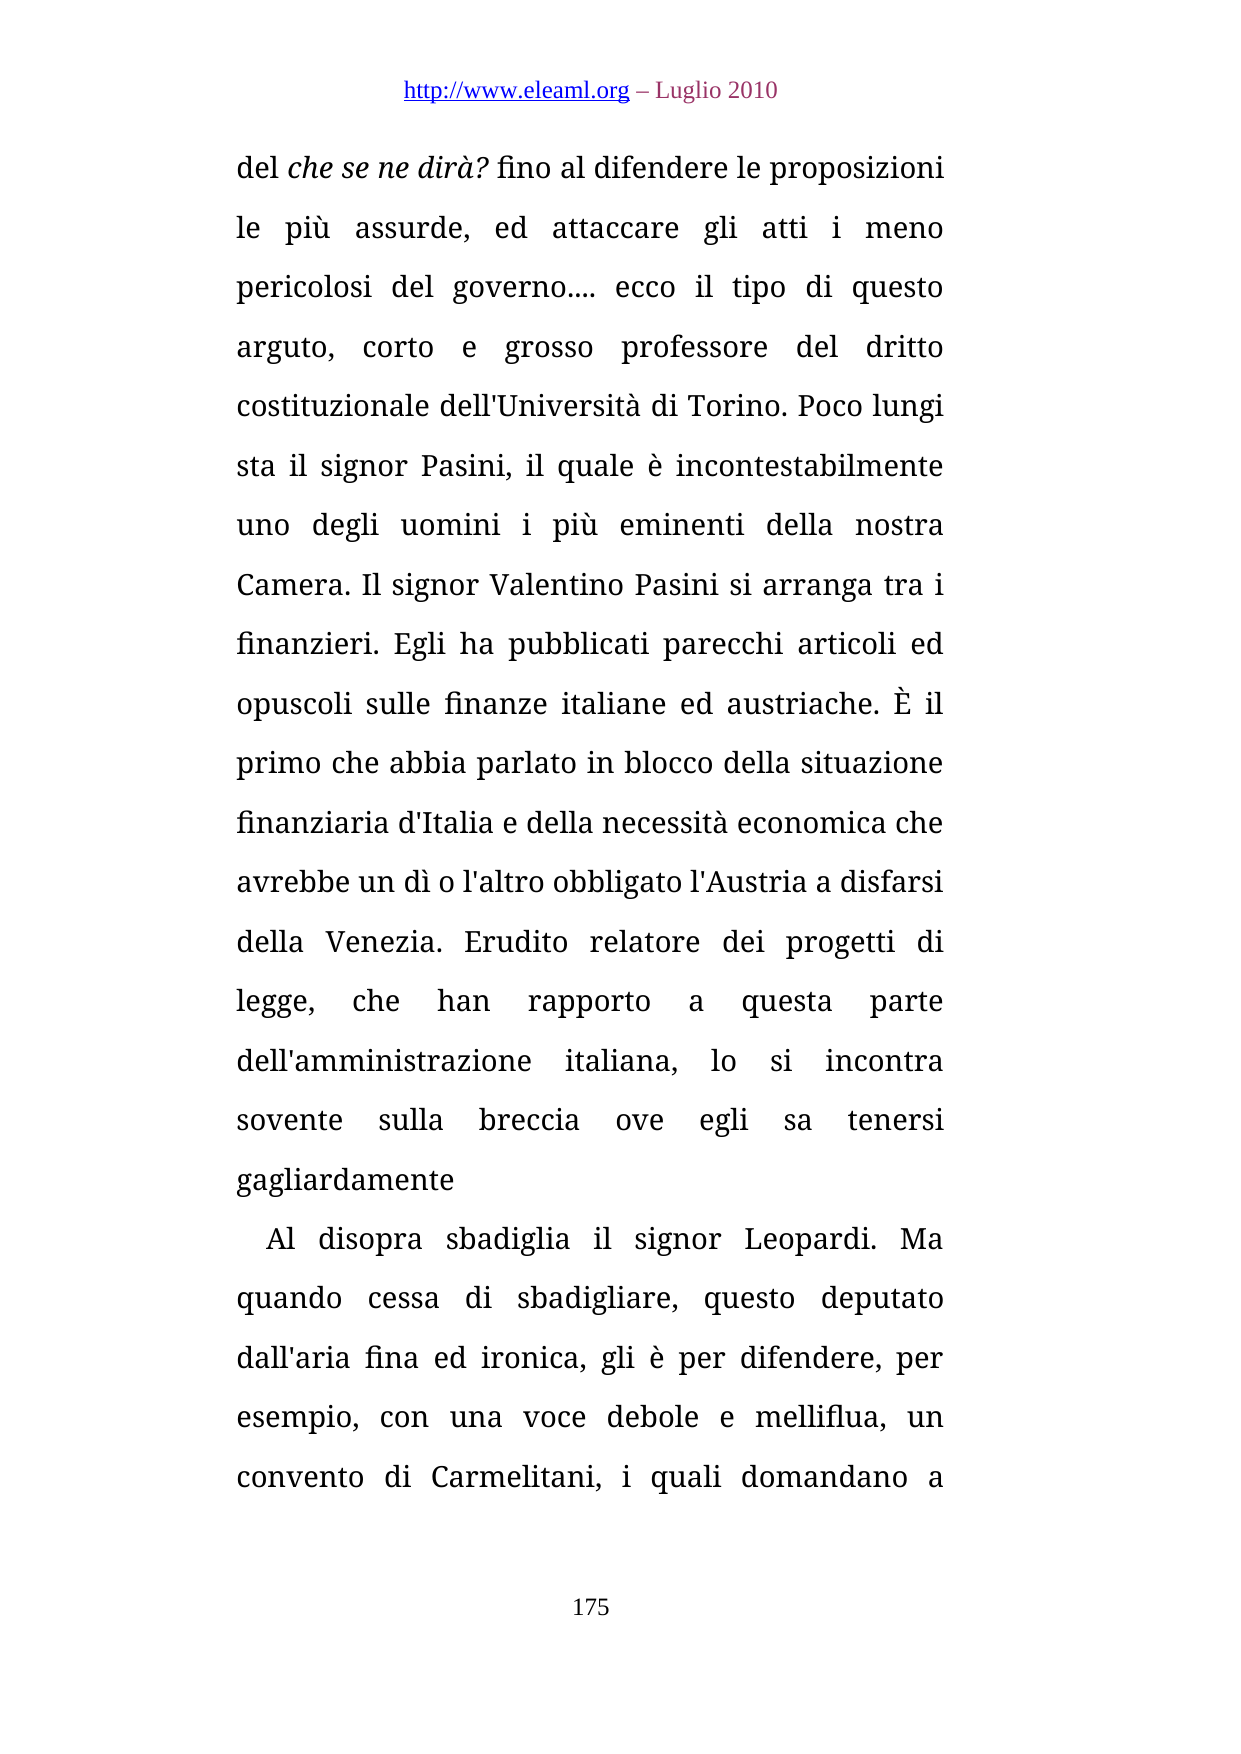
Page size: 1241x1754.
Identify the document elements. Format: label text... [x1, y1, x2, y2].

text del che se ne dirà? fino al difendere le proposizioni le più assurde, ed attaccare gli atti i meno pericolosi del governo.... ecco il tipo di questo arguto, corto e grosso professore del dritto costituzionale dell'Università di Torino. Poco lungi sta il signor Pasini, il quale è incontestabilmente uno degli uomini i più eminenti della nostra Camera. Il signor Valentino Pasini si arranga tra i finanzieri. Egli ha pubblicati parecchi articoli ed opuscoli sulle finanze italiane ed austriache. È il primo che abbia parlato in blocco della situazione finanziaria d'Italia e della necessità economica che avrebbe un dì o l'altro obbligato l'Austria a disfarsi della Venezia. Erudito relatore dei progetti di legge, che han rapporto a questa parte dell'amministrazione italiana, lo si incontra sovente sulla breccia ove egli sa tenersi gagliardamente [236, 148, 945, 1198]
text Al disopra sbadiglia il signor Leopardi. Ma quando cessa di sbadigliare, questo deputato dall'aria fina ed ironica, gli è per difendere, per esempio, con una voce debole e melliflua, un convento di Carmelitani, i quali domandano a [236, 1218, 945, 1496]
